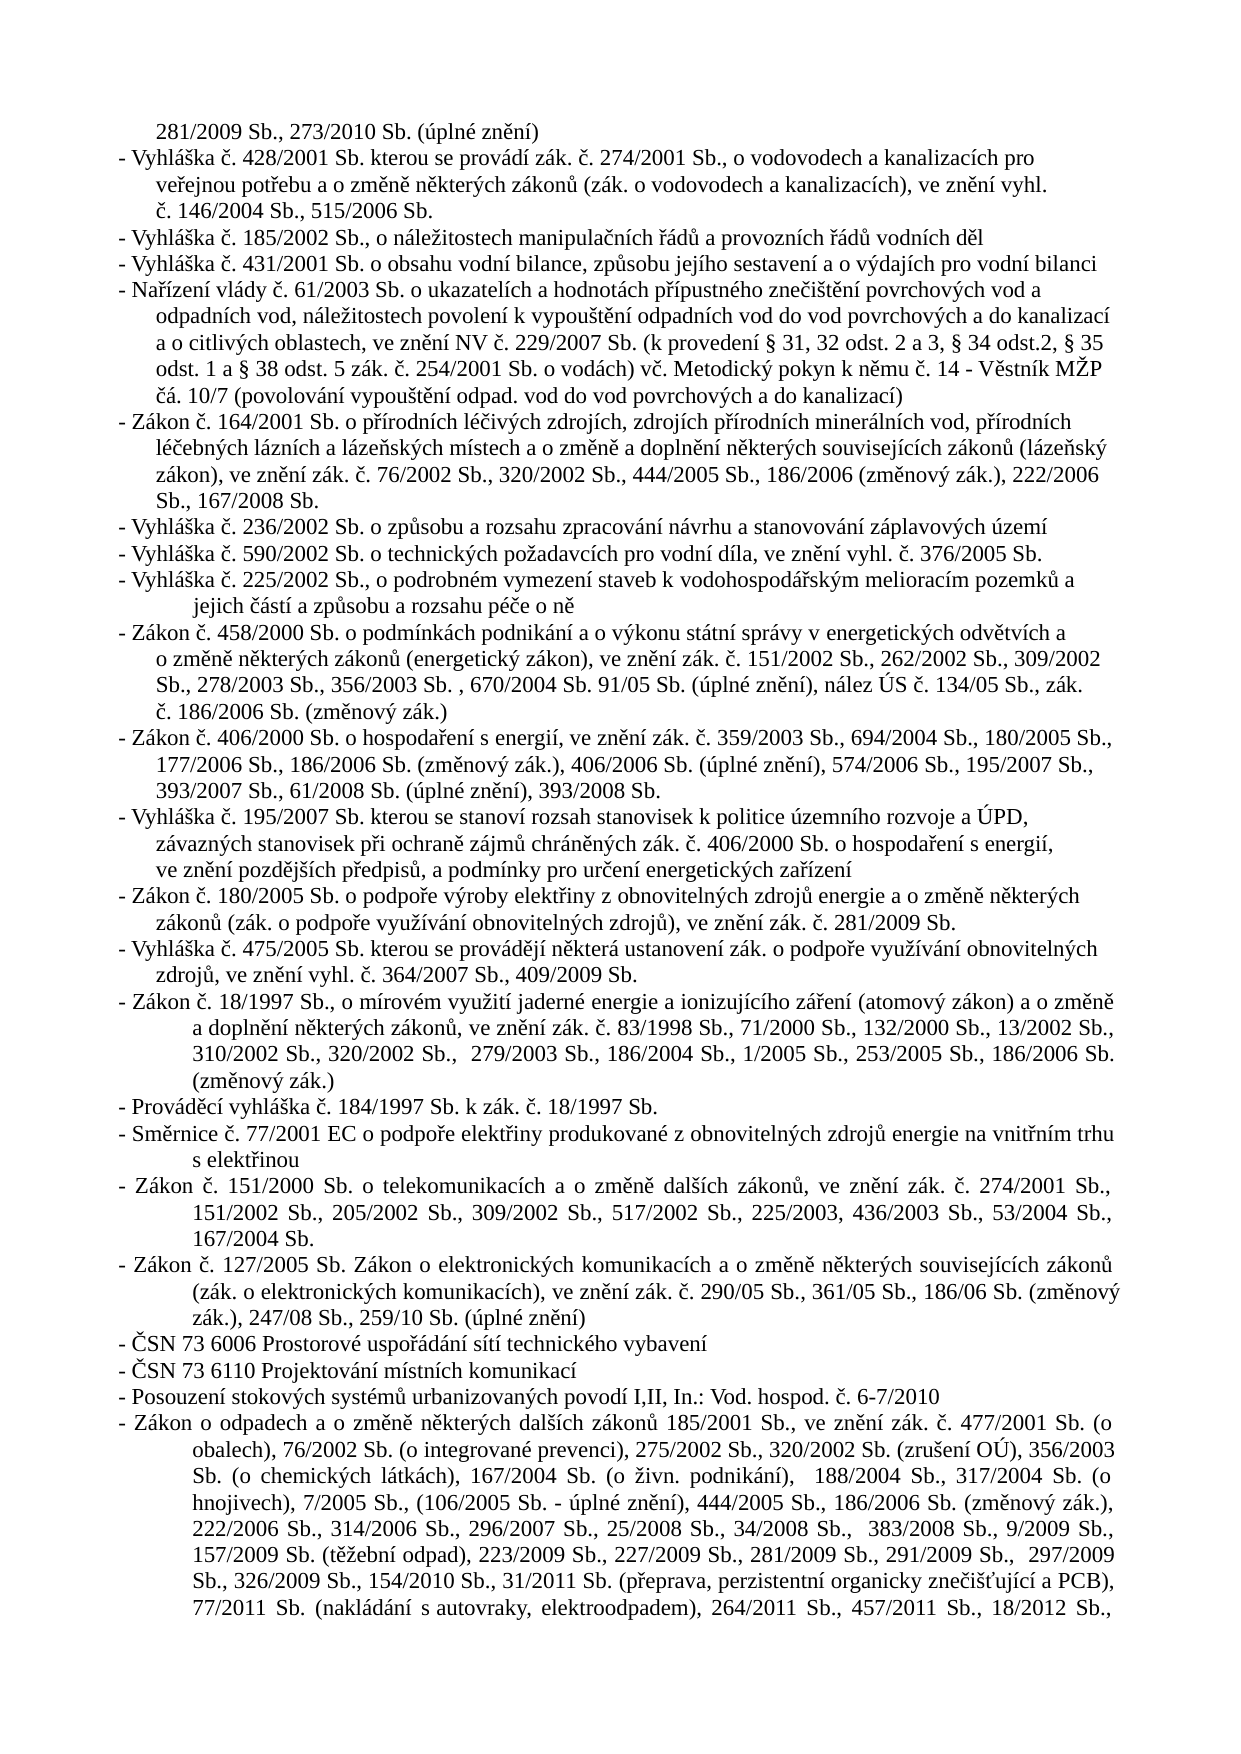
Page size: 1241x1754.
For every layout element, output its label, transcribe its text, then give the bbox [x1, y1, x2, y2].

text - Vyhláška č. 195/2007 Sb. kterou se stanoví rozsah stanovisek k politice územního rozvoje a ÚPD, závazných stanovisek při ochraně zájmů chráněných zák. č. 406/2000 Sb. o hospodaření s energií, [118, 803, 1122, 856]
list - Vyhláška č. 185/2002 Sb., o náležitostech manipulačních řádů a provozních řádů vodních děl [118, 223, 1122, 250]
text o změně některých zákonů (energetický zákon), ve znění zák. č. 151/2002 Sb., 262/2002 Sb., 309/2002 Sb., 278/2003 Sb., 356/2003 Sb. , 670/2004 Sb. 91/05 Sb. (úplné znění), nález ÚS č. 134/05 Sb., zák. č. 186/2006 Sb. (změnový zák.) [118, 645, 1122, 724]
list - Vyhláška č. 225/2002 Sb., o podrobném vymezení staveb k vodohospodářským melioracím pozemků a jejich částí a způsobu a rozsahu péče o ně [118, 566, 1122, 619]
text - ČSN 73 6110 Projektování místních komunikací [118, 1357, 1122, 1383]
text - Zákon č. 127/2005 Sb. Zákon o elektronických komunikacích a o změně některých souvisejících zákonů (zák. o elektronických komunikacích), ve znění zák. č. 290/05 Sb., 361/05 Sb., 186/06 Sb. (změnový zák.), 247/08 Sb., 259/10 Sb. (úplné znění) [118, 1251, 1122, 1330]
text - Vyhláška č. 475/2005 Sb. kterou se provádějí některá ustanovení zák. o podpoře využívání obnovitelných zdrojů, ve znění vyhl. č. 364/2007 Sb., 409/2009 Sb. [118, 935, 1122, 988]
text - Nařízení vlády č. 61/2003 Sb. o ukazatelích a hodnotách přípustného znečištění povrchových vod a odpadních vod, náležitostech povolení k vypouštění odpadních vod do vod povrchových a do kanalizací a o citlivých oblastech, ve znění NV č. 229/2007 Sb. (k provedení § 31, 32 odst. 2 a 3, § 34 odst.2, § 35 odst. 1 a § 38 odst. 5 zák. č. 254/2001 Sb. o vodách) vč. Metodický pokyn k němu č. 14 - Věstník MŽP čá. 10/7 (povolování vypouštění odpad. vod do vod povrchových a do kanalizací) [118, 276, 1122, 408]
text - Zákon č. 180/2005 Sb. o podpoře výroby elektřiny z obnovitelných zdrojů energie a o změně některých zákonů (zák. o podpoře využívání obnovitelných zdrojů), ve znění zák. č. 281/2009 Sb. [118, 882, 1122, 935]
text - Zákon č. 18/1997 Sb., o mírovém využití jaderné energie a ionizujícího záření (atomový zákon) a o změně a doplnění některých zákonů, ve znění zák. č. 83/1998 Sb., 71/2000 Sb., 132/2000 Sb., 13/2002 Sb., 310/2002 Sb., 320/2002 Sb., 279/2003 Sb., 186/2004 Sb., 1/2005 Sb., 253/2005 Sb., 186/2006 Sb. (změnový zák.) [118, 988, 1122, 1093]
text - Zákon o odpadech a o změně některých dalších zákonů 185/2001 Sb., ve znění zák. č. 477/2001 Sb. (o obalech), 76/2002 Sb. (o integrované prevenci), 275/2002 Sb., 320/2002 Sb. (zrušení OÚ), 356/2003 Sb. (o chemických látkách), 167/2004 Sb. (o živn. podnikání), 188/2004 Sb., 317/2004 Sb. (o hnojivech), 7/2005 Sb., (106/2005 Sb. - úplné znění), 444/2005 Sb., 186/2006 Sb. (změnový zák.), 222/2006 Sb., 314/2006 Sb., 296/2007 Sb., 25/2008 Sb., 34/2008 Sb., 383/2008 Sb., 9/2009 Sb., 157/2009 Sb. (těžební odpad), 223/2009 Sb., 227/2009 Sb., 281/2009 Sb., 291/2009 Sb., 297/2009 Sb., 326/2009 Sb., 154/2010 Sb., 31/2011 Sb. (přeprava, perzistentní organicky znečišťující a PCB), 77/2011 Sb. (nakládání s autovraky, elektroodpadem), 264/2011 Sb., 457/2011 Sb., 18/2012 Sb., [118, 1409, 1122, 1620]
text - Vyhláška č. 428/2001 Sb. kterou se provádí zák. č. 274/2001 Sb., o vodovodech a kanalizacích pro veřejnou potřebu a o změně některých zákonů (zák. o vodovodech a kanalizacích), ve znění vyhl. [118, 144, 1122, 197]
list - Vyhláška č. 236/2002 Sb. o způsobu a rozsahu zpracování návrhu a stanovování záplavových území [118, 513, 1122, 540]
text 281/2009 Sb., 273/2010 Sb. (úplné znění) [118, 118, 1122, 144]
list - Vyhláška č. 590/2002 Sb. o technických požadavcích pro vodní díla, ve znění vyhl. č. 376/2005 Sb. [118, 540, 1122, 566]
text - Směrnice č. 77/2001 EC o podpoře elektřiny produkované z obnovitelných zdrojů energie na vnitřním trhu s elektřinou [118, 1119, 1122, 1172]
text - Zákon č. 164/2001 Sb. o přírodních léčivých zdrojích, zdrojích přírodních minerálních vod, přírodních léčebných lázních a lázeňských místech a o změně a doplnění některých souvisejících zákonů (lázeňský zákon), ve znění zák. č. 76/2002 Sb., 320/2002 Sb., 444/2005 Sb., 186/2006 (změnový zák.), 222/2006 Sb., 167/2008 Sb. [118, 408, 1122, 513]
text - ČSN 73 6006 Prostorové uspořádání sítí technického vybavení [118, 1330, 1122, 1357]
text - Prováděcí vyhláška č. 184/1997 Sb. k zák. č. 18/1997 Sb. [118, 1093, 1122, 1119]
text - Zákon č. 406/2000 Sb. o hospodaření s energií, ve znění zák. č. 359/2003 Sb., 694/2004 Sb., 180/2005 Sb., 177/2006 Sb., 186/2006 Sb. (změnový zák.), 406/2006 Sb. (úplné znění), 574/2006 Sb., 195/2007 Sb., 393/2007 Sb., 61/2008 Sb. (úplné znění), 393/2008 Sb. [118, 724, 1122, 803]
text - Zákon č. 151/2000 Sb. o telekomunikacích a o změně dalších zákonů, ve znění zák. č. 274/2001 Sb., 151/2002 Sb., 205/2002 Sb., 309/2002 Sb., 517/2002 Sb., 225/2003, 436/2003 Sb., 53/2004 Sb., 167/2004 Sb. [118, 1172, 1122, 1251]
text č. 146/2004 Sb., 515/2006 Sb. [118, 197, 1122, 223]
list - Vyhláška č. 431/2001 Sb. o obsahu vodní bilance, způsobu jejího sestavení a o výdajích pro vodní bilanci [118, 250, 1122, 276]
text - Posouzení stokových systémů urbanizovaných povodí I,II, In.: Vod. hospod. č. 6-7/2010 [118, 1383, 1122, 1409]
text - Zákon č. 458/2000 Sb. o podmínkách podnikání a o výkonu státní správy v energetických odvětvích a [118, 619, 1122, 645]
text ve znění pozdějších předpisů, a podmínky pro určení energetických zařízení [118, 856, 1122, 882]
